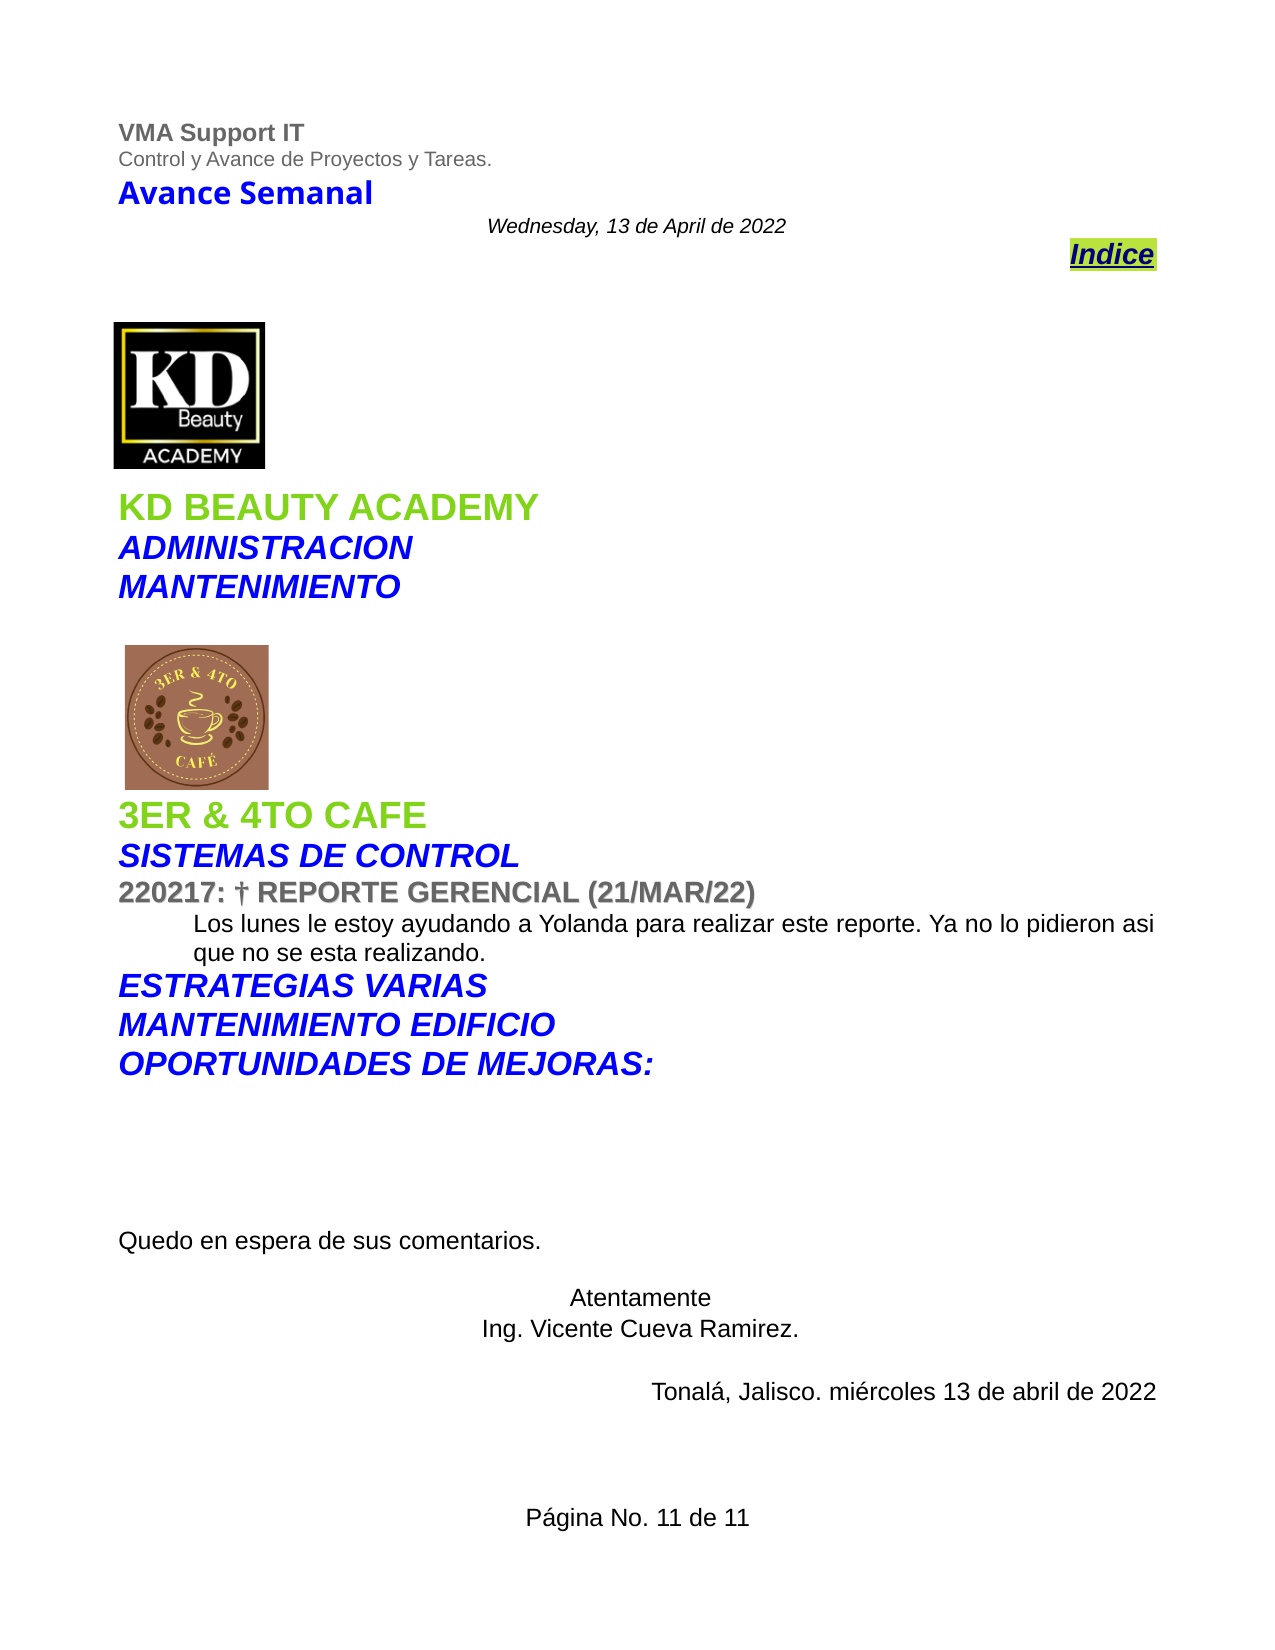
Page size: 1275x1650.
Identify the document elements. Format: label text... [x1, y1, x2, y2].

subtitle OPoRTUNIDADES DE MEJORAS: [118, 1043, 1157, 1082]
picture [124, 645, 269, 790]
subtitle KD BEAUTY ACADEMY [118, 484, 1157, 528]
subtitle MANTENIMIENTO EDIFICIO [118, 1005, 1157, 1043]
list Ing. Vicente Cueva Ramirez. [124, 1314, 1157, 1343]
subtitle 220217: † REPORTE GERENCIAL (21/MAR/22) [118, 875, 1157, 909]
subtitle SISTEMAS DE CONTROL [118, 836, 1157, 875]
subtitle ESTRATEGIAS VARIAS [118, 966, 1157, 1005]
text Los lunes le estoy ayudando a Yolanda para realizar este reporte. Ya no lo pidieron asi que no se esta realizando. [193, 909, 1157, 966]
subtitle ADMINISTRACION [118, 528, 1157, 567]
subtitle 3ER & 4TO CAFE [118, 793, 1157, 836]
list Tonalá, Jalisco. miércoles 13 de abril de 2022 [124, 1377, 1157, 1405]
picture [113, 322, 266, 469]
list Atentamente [124, 1283, 1157, 1312]
subtitle MANTENIMIENTO [118, 567, 1157, 605]
text Quedo en espera de sus comentarios. [118, 1226, 1157, 1255]
